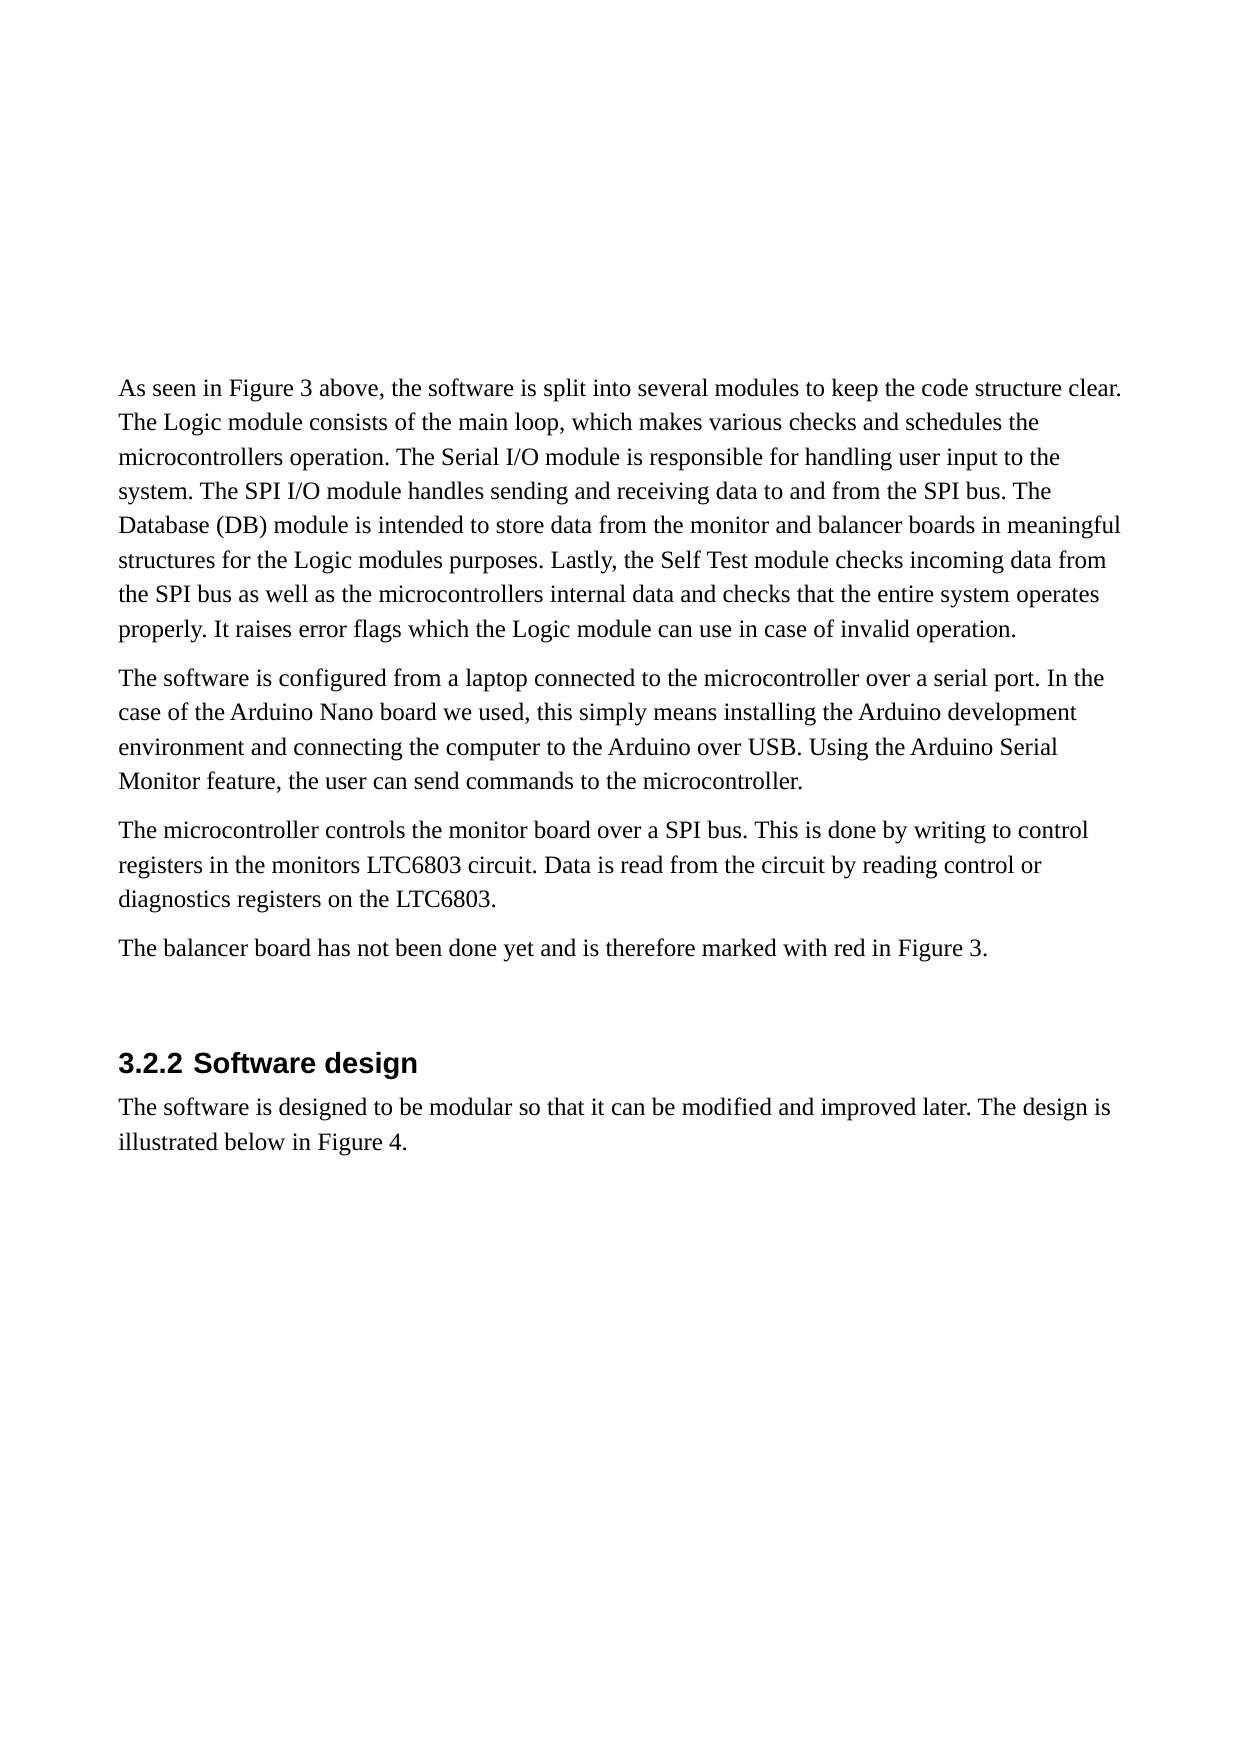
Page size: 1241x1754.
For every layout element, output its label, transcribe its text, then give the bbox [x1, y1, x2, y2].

text The balancer board has not been done yet and is therefore marked with red in Figure 3. [118, 933, 1122, 962]
subtitle 3.2.2 Software design [118, 1046, 1122, 1080]
text As seen in Figure 3 above, the software is split into several modules to keep the code structure clear. The Logic module consists of the main loop, which makes various checks and schedules the microcontrollers operation. The Serial I/O module is responsible for handling user input to the system. The SPI I/O module handles sending and receiving data to and from the SPI bus. The Database (DB) module is intended to store data from the monitor and balancer boards in meaningful structures for the Logic modules purposes. Lastly, the Self Test module checks incoming data from the SPI bus as well as the microcontrollers internal data and checks that the entire system operates properly. It raises error flags which the Logic module can use in case of invalid operation. [118, 373, 1122, 643]
text The software is designed to be modular so that it can be modified and improved later. The design is illustrated below in Figure 4. [118, 1092, 1122, 1156]
text The microcontroller controls the monitor board over a SPI bus. This is done by writing to control registers in the monitors LTC6803 circuit. Data is read from the circuit by reading control or diagnostics registers on the LTC6803. [118, 816, 1122, 913]
text The software is configured from a laptop connected to the microcontroller over a serial port. In the case of the Arduino Nano board we used, this simply means installing the Arduino development environment and connecting the computer to the Arduino over USB. Using the Arduino Serial Monitor feature, the user can send commands to the microcontroller. [118, 663, 1122, 795]
